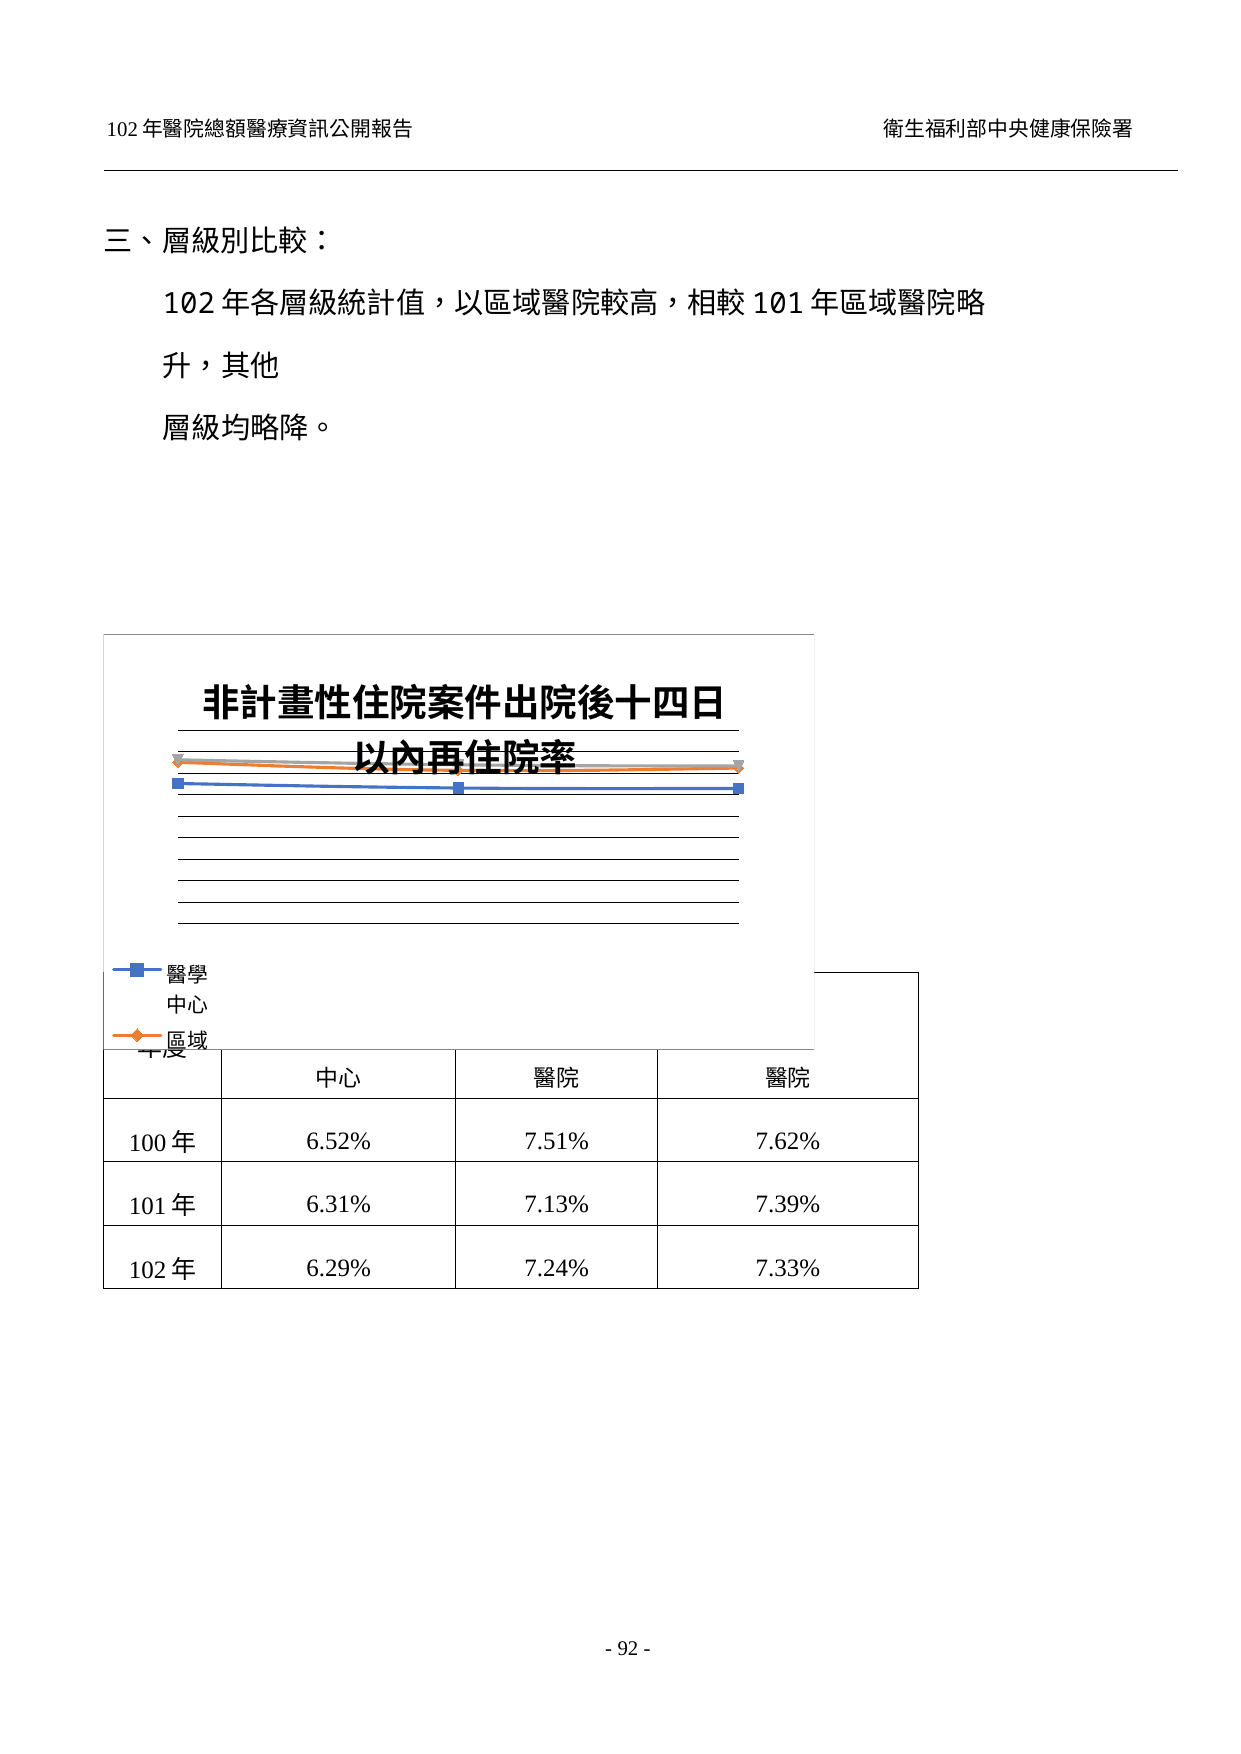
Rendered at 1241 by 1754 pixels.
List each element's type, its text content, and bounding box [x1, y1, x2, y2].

table_cell 100年 [104, 1099, 221, 1161]
table_header 三、層級別比較： [104, 197, 1031, 259]
table_cell 7.39% [658, 1162, 918, 1225]
table_cell [1026, 972, 1031, 1098]
table_cell [1017, 972, 1022, 1098]
table_cell [1017, 1161, 1022, 1225]
table_cell 101年 [104, 1162, 221, 1225]
table_cell 102年各層級統計值，以區域醫院較高，相較101年區域醫院略升，其他 層級均略降。 [104, 259, 1031, 447]
table_cell [919, 1225, 1017, 1288]
table_cell 醫學 中心 [222, 1050, 455, 1098]
table_cell [1026, 1225, 1031, 1288]
table_cell 區域 醫院 [456, 1050, 657, 1098]
table_cell [104, 1288, 1031, 1363]
table_cell [1022, 972, 1026, 1098]
table_cell 7.62% [658, 1099, 918, 1161]
table_cell [919, 1161, 1017, 1225]
table_cell 6.31% [222, 1162, 455, 1225]
table_cell [919, 1098, 1017, 1161]
table_cell 6.52% [222, 1099, 455, 1161]
table_cell 地區 醫院 [658, 973, 918, 1098]
table_cell [919, 972, 1017, 1098]
table_cell [1022, 1225, 1026, 1288]
table_cell 年度 [104, 1050, 221, 1098]
table_cell 7.51% [456, 1099, 657, 1161]
table_cell [1022, 1098, 1026, 1161]
table_cell 7.24% [456, 1226, 657, 1288]
table_cell [1017, 1225, 1022, 1288]
table_cell [1022, 1161, 1026, 1225]
table_cell [1017, 1098, 1022, 1161]
table_cell 102年 [104, 1226, 221, 1288]
table_cell 7.33% [658, 1226, 918, 1288]
table_cell 7.13% [456, 1162, 657, 1225]
table_cell [1026, 1161, 1031, 1225]
table_cell [104, 447, 1031, 972]
table_cell [1026, 1098, 1031, 1161]
table_cell 6.29% [222, 1226, 455, 1288]
